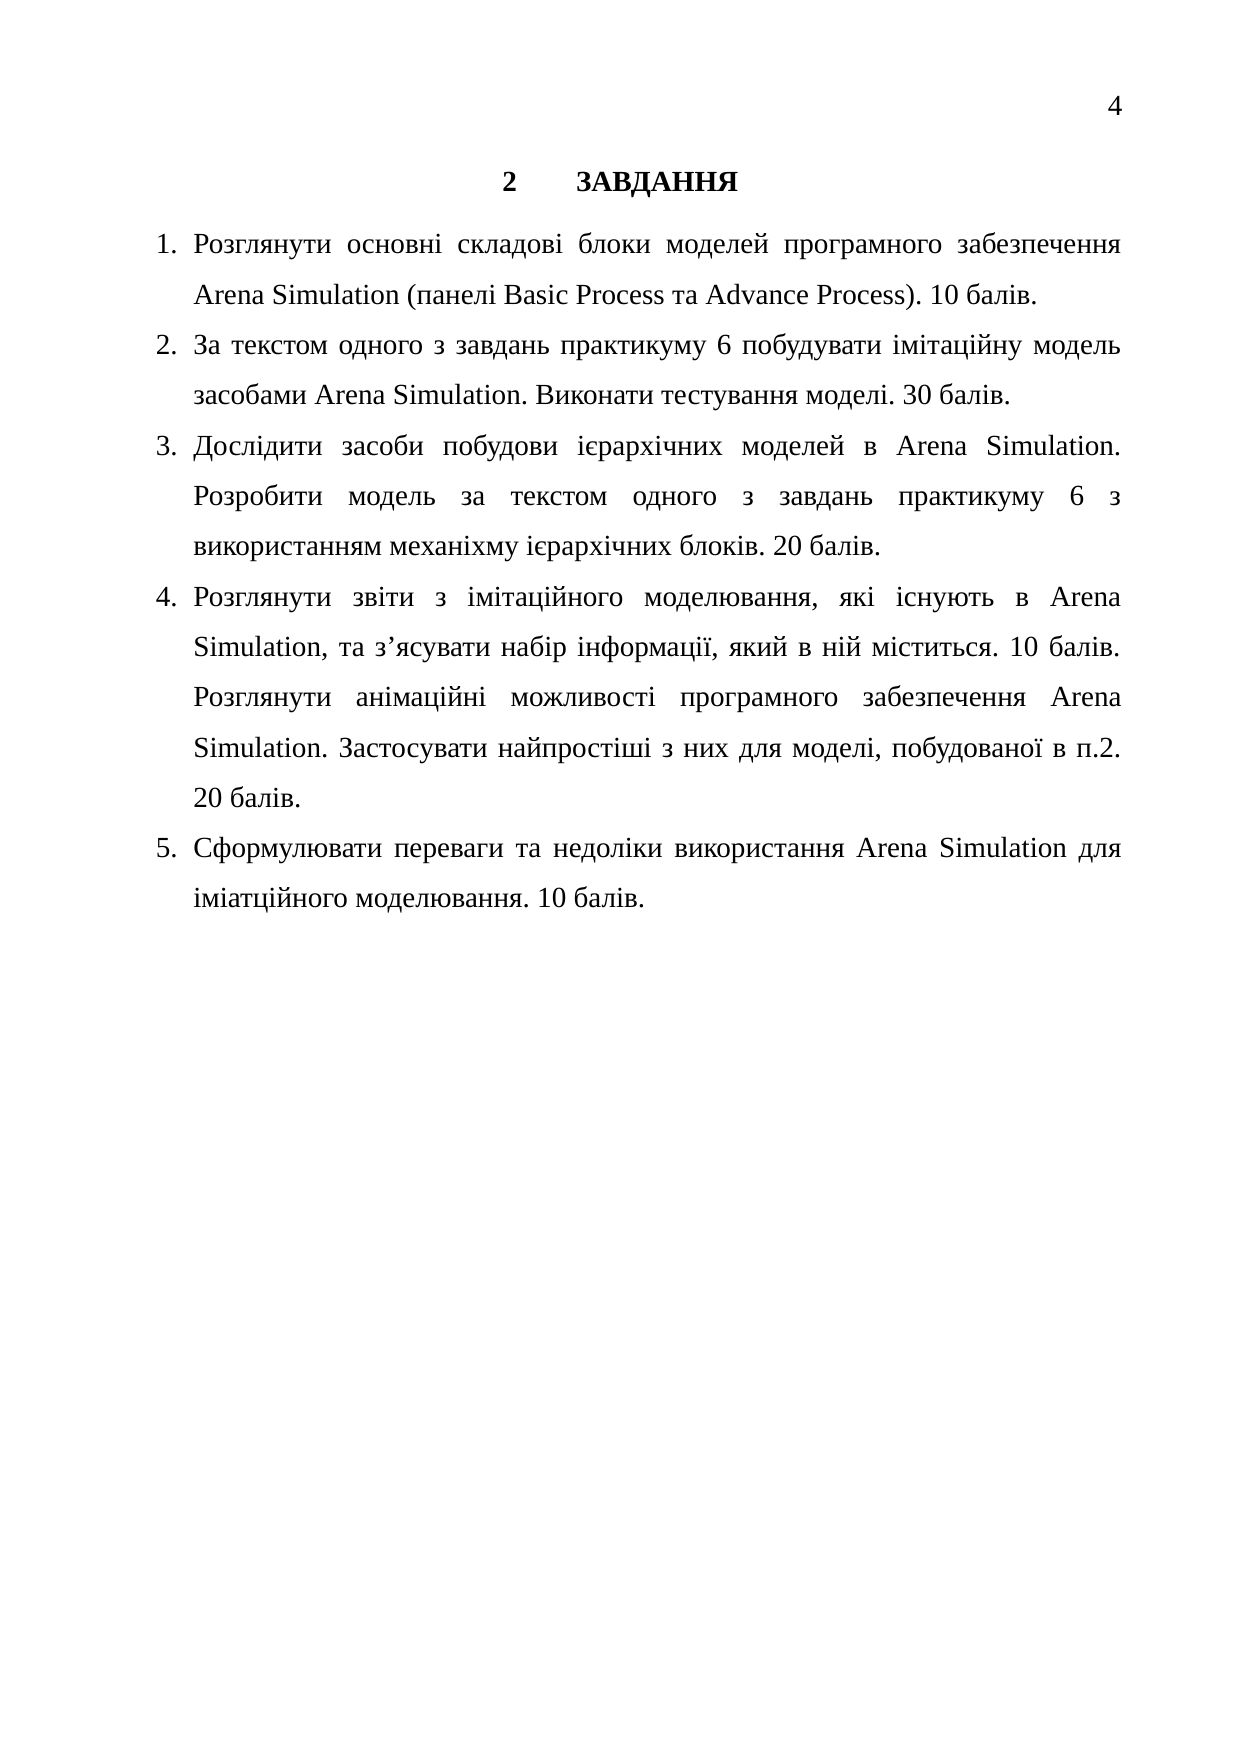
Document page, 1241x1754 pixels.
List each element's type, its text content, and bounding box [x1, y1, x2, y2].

subtitle Завдання [118, 164, 1122, 197]
list Розглянути основні складові блоки моделей програмного забезпечення Arena Simulation (панелі Basic Process та Advance Process). 10 балів. [156, 227, 1122, 310]
list Сформулювати переваги та недоліки використання Arena Simulation для іміатційного моделювання. 10 балів. [156, 830, 1122, 914]
list За текстом одного з завдань практикуму 6 побудувати імітаційну модель засобами Arena Simulation. Виконати тестування моделі. 30 балів. [156, 327, 1122, 411]
list Розглянути звіти з імітаційного моделювання, які існують в Arena Simulation, та з’ясувати набір інформації, який в ній міститься. 10 балів. Розглянути анімаційні можливості програмного забезпечення Arena Simulation. Застосувати найпростіші з них для моделі, побудованої в п.2. 20 балів. [156, 579, 1122, 813]
list Дослідити засоби побудови ієрархічних моделей в Arena Simulation. Розробити модель за текстом одного з завдань практикуму 6 з використанням механіхму ієрархічних блоків. 20 балів. [156, 428, 1122, 562]
